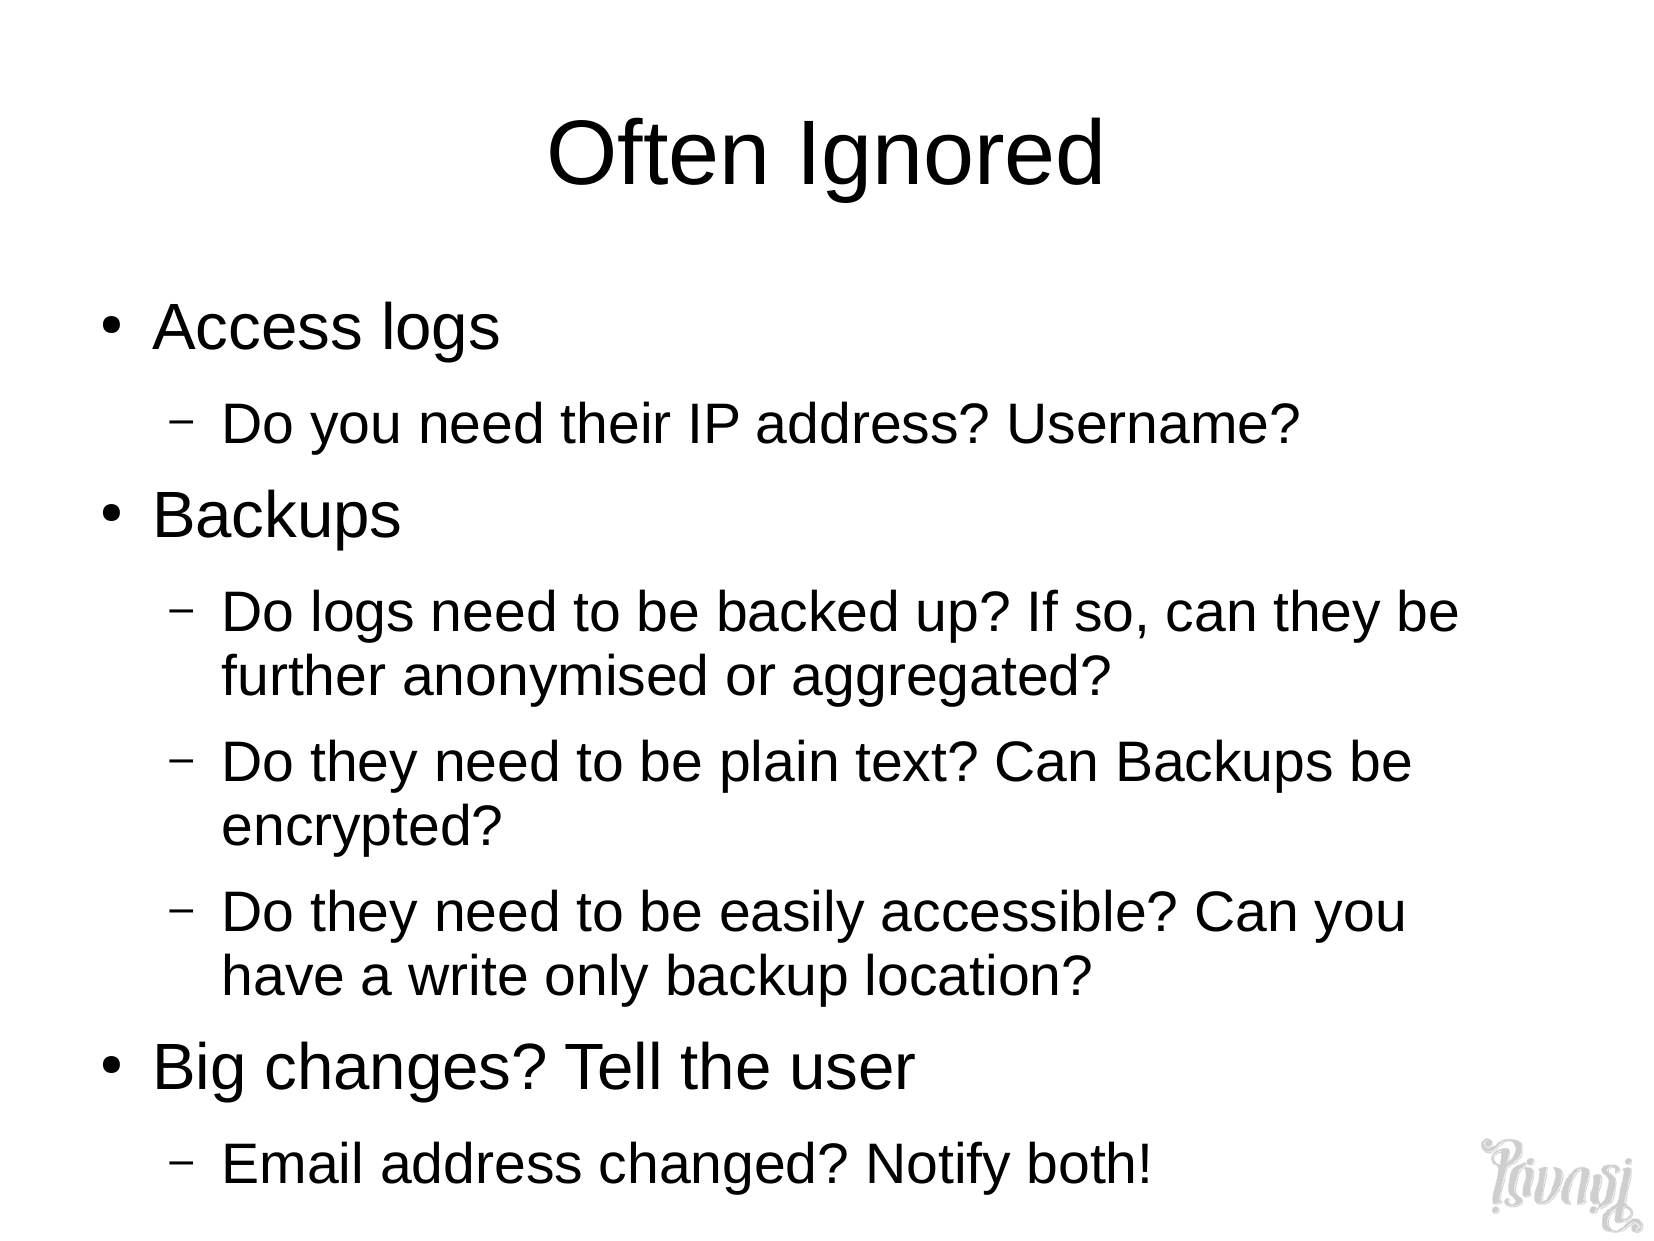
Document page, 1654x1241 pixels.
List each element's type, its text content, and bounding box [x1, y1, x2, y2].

list Access logs Do you need their IP address? Username? Backups Do logs need to be backed up? If so, can they be further anonymised or aggregated? Do they need to be plain text? Can Backups be encrypted? Do they need to be easily accessible? Can you have a write only backup location? Big changes? Tell the user Email address changed? Notify both! [82, 290, 1538, 1205]
title Often Ignored [82, 49, 1571, 257]
